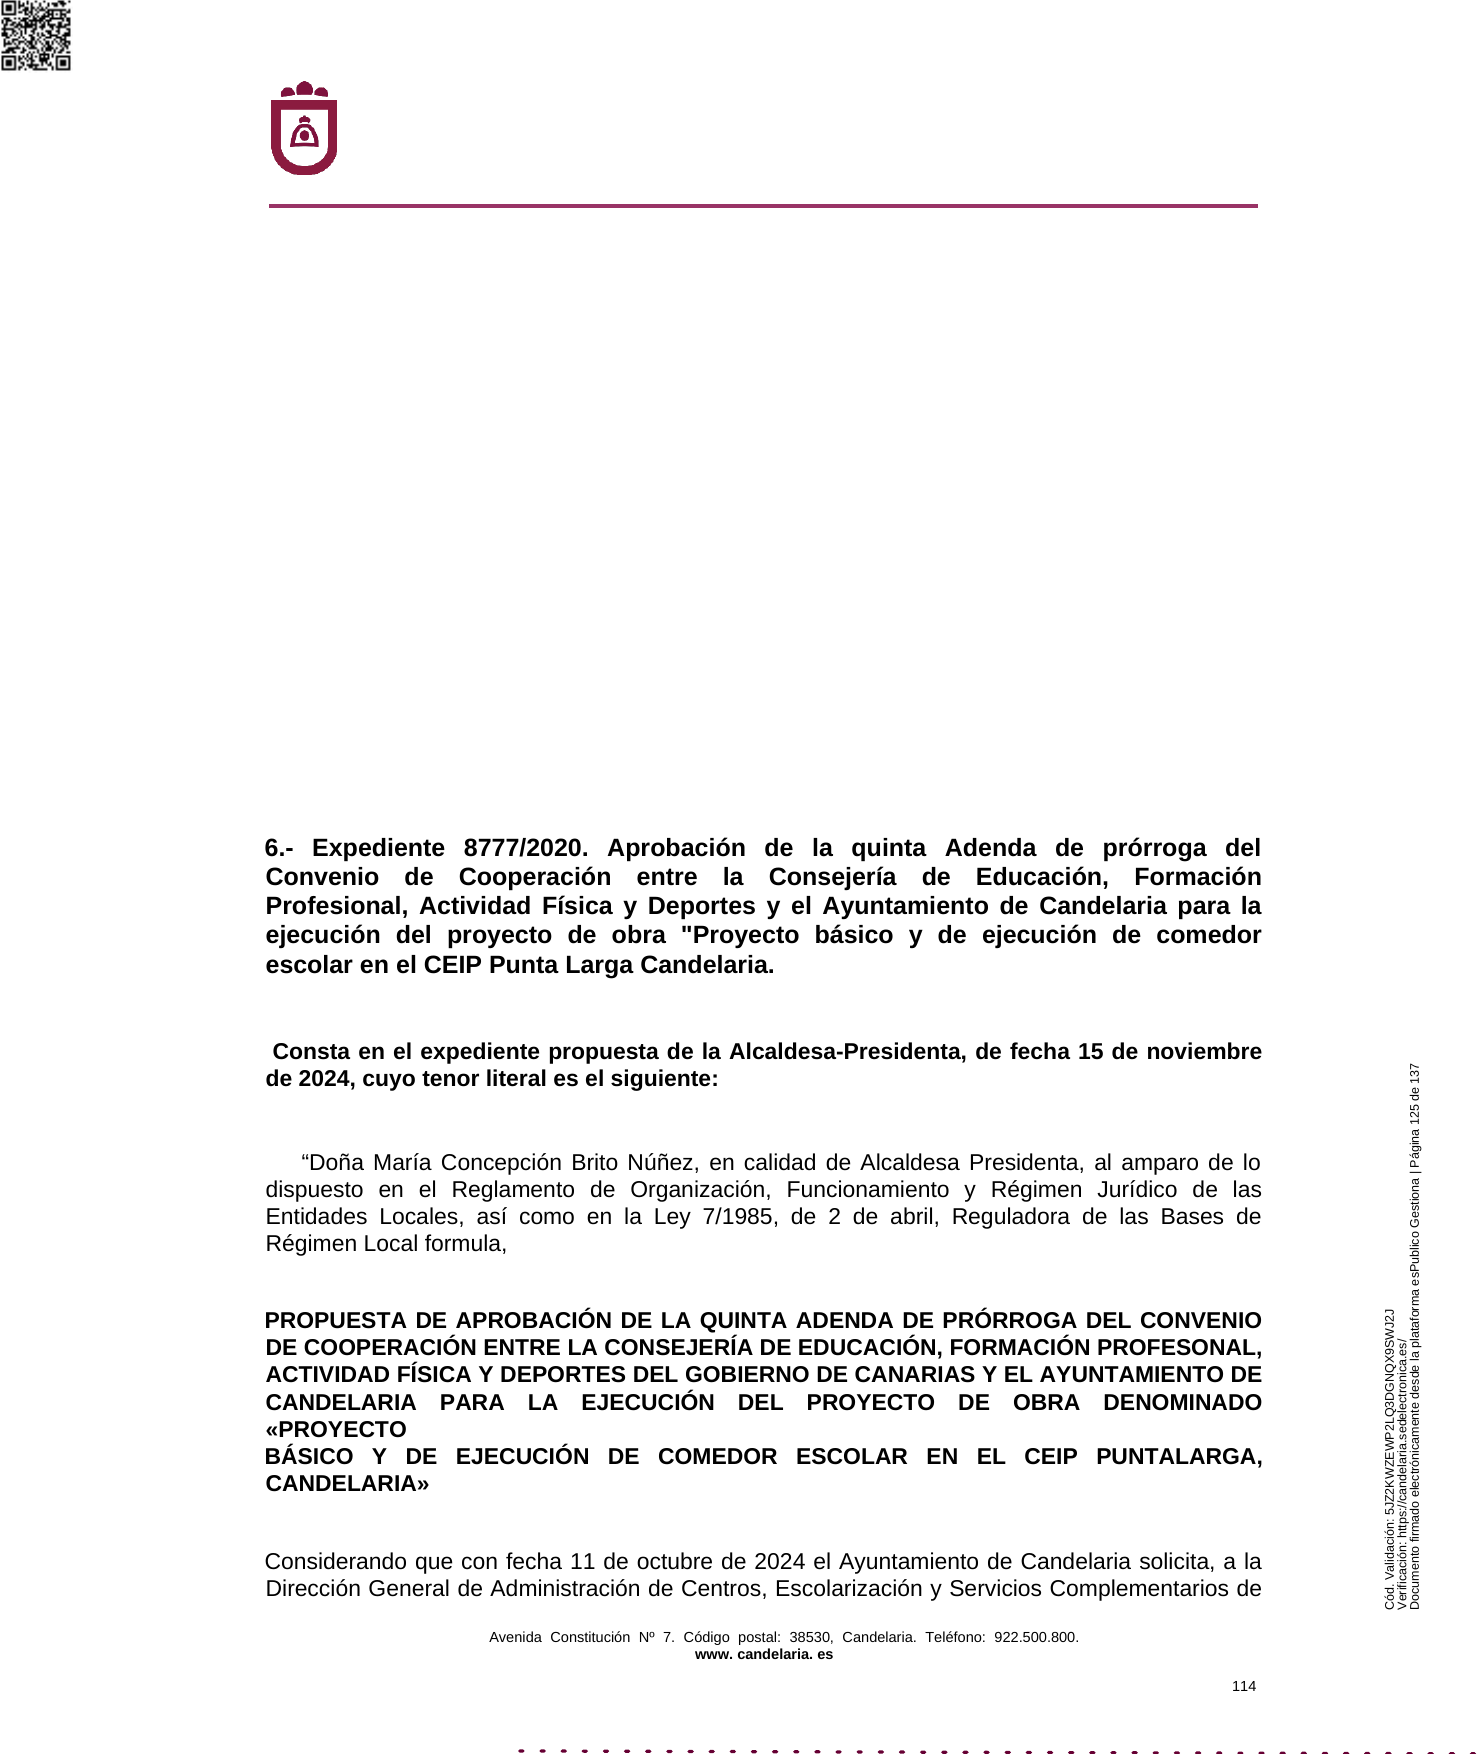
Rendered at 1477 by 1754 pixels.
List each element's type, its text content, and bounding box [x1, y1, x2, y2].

text 6.- Expediente 8777/2020. Aprobación de la quinta Adenda de prórroga del Convenio de Cooperación entre la Consejería de Educación, Formación Profesional, Actividad Física y Deportes y el Ayuntamiento de Candelaria para la ejecución del proyecto de obra "Proyecto básico y de ejecución de comedor escolar en el CEIP Punta Larga Candelaria. [264, 833, 1263, 978]
text PROPUESTA DE APROBACIÓN DE LA QUINTA ADENDA DE PRÓRROGA DEL CONVENIO DE COOPERACIÓN ENTRE LA CONSEJERÍA DE EDUCACIÓN, FORMACIÓN PROFESONAL, ACTIVIDAD FÍSICA Y DEPORTES DEL GOBIERNO DE CANARIAS Y EL AYUNTAMIENTO DE CANDELARIA PARA LA EJECUCIÓN DEL PROYECTO DE OBRA DENOMINADO «PROYECTO [264, 1307, 1263, 1442]
text BÁSICO Y DE EJECUCIÓN DE COMEDOR ESCOLAR EN EL CEIP PUNTALARGA, CANDELARIA» [264, 1443, 1263, 1497]
text Considerando que con fecha 11 de octubre de 2024 el Ayuntamiento de Candelaria solicita, a la Dirección General de Administración de Centros, Escolarización y Servicios Complementarios de [264, 1548, 1263, 1601]
text “Doña María Concepción Brito Núñez, en calidad de Alcaldesa Presidenta, al amparo de lo dispuesto en el Reglamento de Organización, Funcionamiento y Régimen Jurídico de las Entidades Locales, así como en la Ley 7/1985, de 2 de abril, Reguladora de las Bases de Régimen Local formula, [264, 1149, 1263, 1257]
text Consta en el expediente propuesta de la Alcaldesa-Presidenta, de fecha 15 de noviembre de 2024, cuyo tenor literal es el siguiente: [264, 1038, 1263, 1092]
